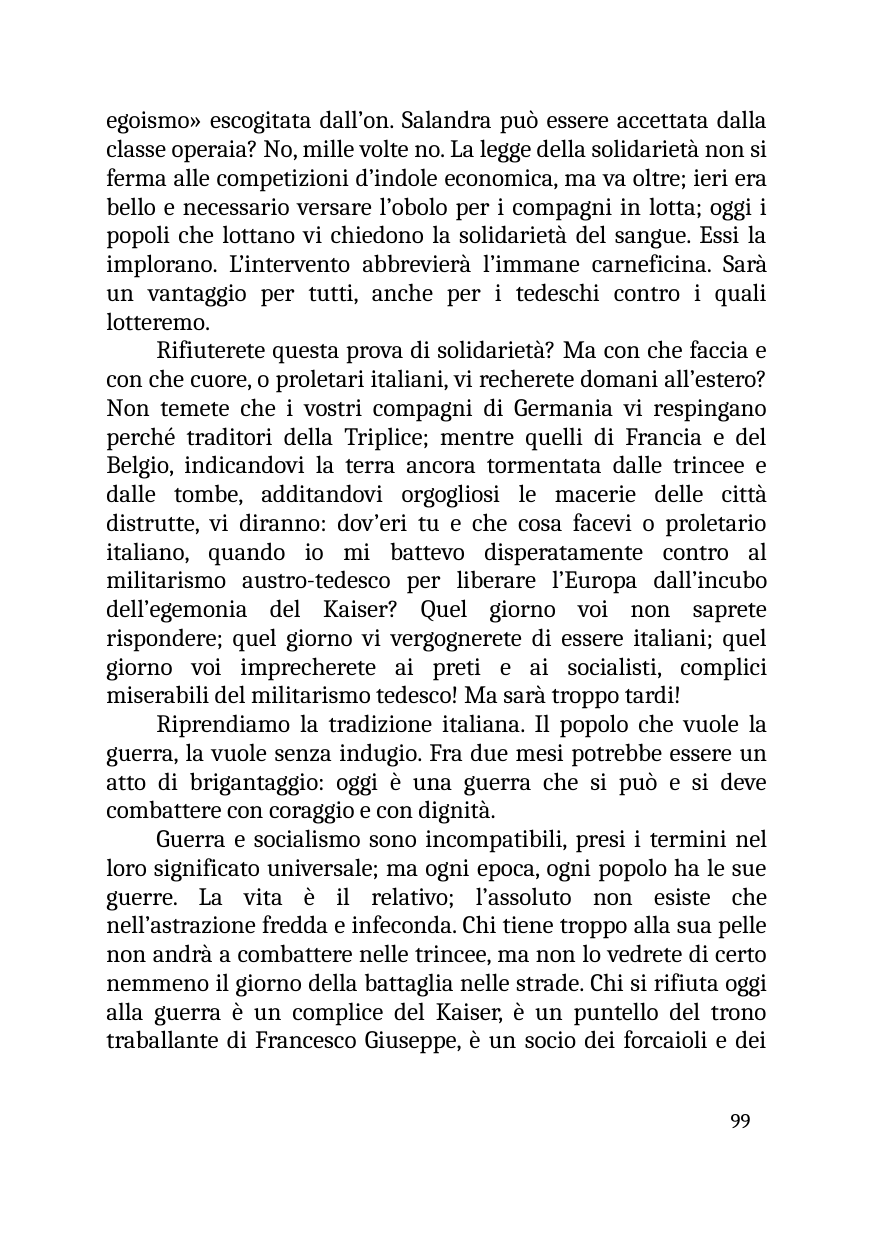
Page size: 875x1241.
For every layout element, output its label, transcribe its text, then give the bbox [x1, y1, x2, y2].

text egoismo» escogitata dall’on. Salandra può essere accettata dalla classe operaia? No, mille volte no. La legge della solidarietà non si ferma alle competizioni d’indole economica, ma va oltre; ieri era bello e necessario versare l’obolo per i compagni in lotta; oggi i popoli che lottano vi chiedono la solidarietà del sangue. Essi la implorano. L’intervento abbrevierà l’immane carneficina. Sarà un vantaggio per tutti, anche per i tedeschi contro i quali lotteremo. [106, 106, 768, 336]
text Guerra e socialismo sono incompatibili, presi i termini nel loro significato universale; ma ogni epoca, ogni popolo ha le sue guerre. La vita è il relativo; l’assoluto non esiste che nell’astrazione fredda e infeconda. Chi tiene troppo alla sua pelle non andrà a combattere nelle trincee, ma non lo vedrete di certo nemmeno il giorno della battaglia nelle strade. Chi si rifiuta oggi alla guerra è un complice del Kaiser, è un puntello del trono traballante di Francesco Giuseppe, è un socio dei forcaioli e dei [106, 825, 768, 1055]
text Rifiuterete questa prova di solidarietà? Ma con che faccia e con che cuore, o proletari italiani, vi recherete domani all’estero? Non temete che i vostri compagni di Germania vi respingano perché traditori della Triplice; mentre quelli di Francia e del Belgio, indicandovi la terra ancora tormentata dalle trincee e dalle tombe, additandovi orgogliosi le macerie delle città distrutte, vi diranno: dov’eri tu e che cosa facevi o proletario italiano, quando io mi battevo disperatamente contro al militarismo austro-tedesco per liberare l’Europa dall’incubo dell’egemonia del Kaiser? Quel giorno voi non saprete rispondere; quel giorno vi vergognerete di essere italiani; quel giorno voi imprecherete ai preti e ai socialisti, complici miserabili del militarismo tedesco! Ma sarà troppo tardi! [106, 336, 768, 710]
text Riprendiamo la tradizione italiana. Il popolo che vuole la guerra, la vuole senza indugio. Fra due mesi potrebbe essere un atto di brigantaggio: oggi è una guerra che si può e si deve combattere con coraggio e con dignità. [106, 710, 768, 825]
